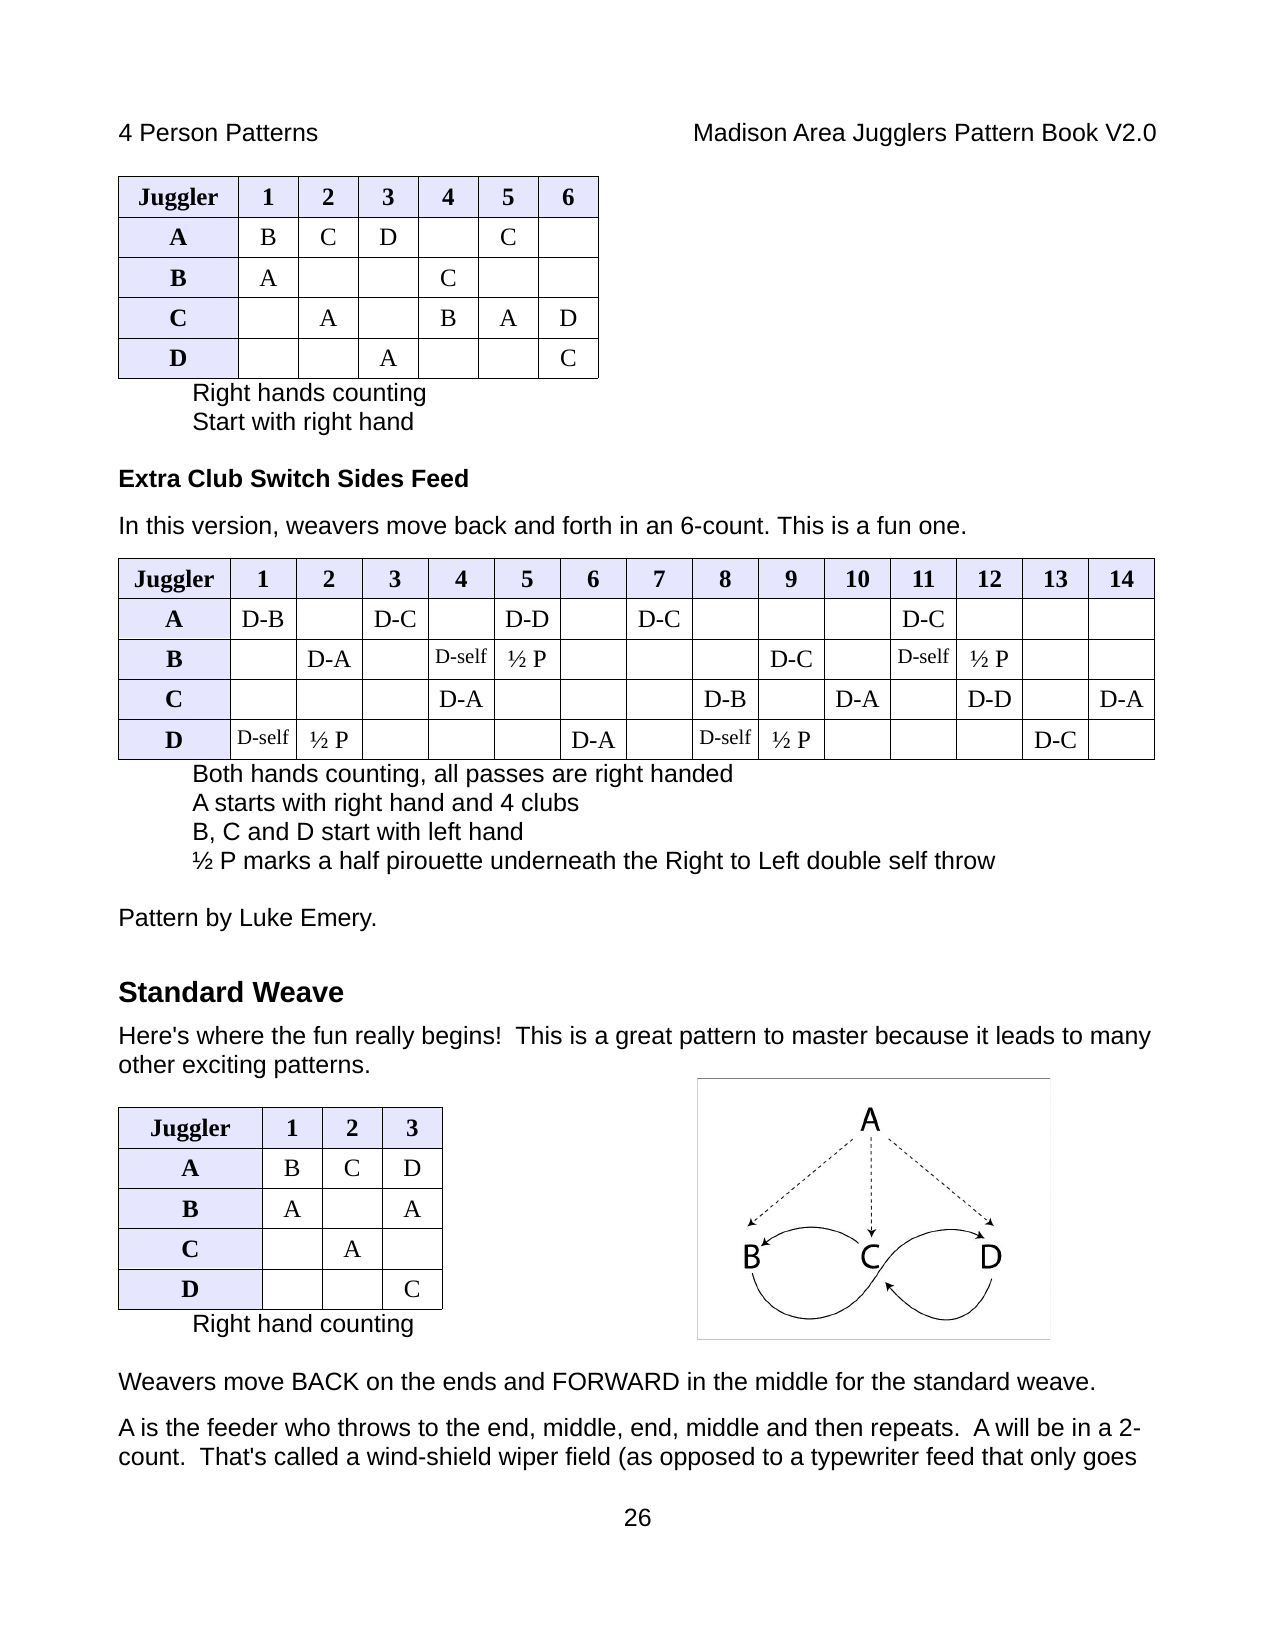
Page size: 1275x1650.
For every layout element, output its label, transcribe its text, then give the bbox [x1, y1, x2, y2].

table_cell [891, 720, 956, 759]
table_cell [627, 640, 692, 679]
table_cell [323, 1189, 382, 1228]
table_cell [561, 599, 626, 638]
table_cell [263, 1270, 322, 1309]
table_cell [419, 218, 478, 257]
table_cell D-A [825, 680, 890, 719]
table_cell [495, 720, 560, 759]
table_cell C [539, 339, 598, 378]
table_cell ½ P [297, 720, 362, 759]
table_cell [299, 258, 358, 297]
table_header 7 [627, 559, 692, 598]
table_cell [359, 298, 418, 338]
table_cell [539, 218, 598, 257]
text A starts with right hand and 4 clubs [118, 788, 1157, 817]
text Right hand counting [118, 1309, 697, 1338]
table_cell D [539, 298, 598, 338]
table_cell D-C [891, 599, 956, 638]
table_cell D-A [297, 640, 362, 679]
table_header 2 [299, 177, 358, 217]
table_header Juggler [119, 1108, 262, 1148]
table_cell D-B [231, 599, 296, 638]
table_header 1 [231, 559, 296, 598]
table_cell A [359, 339, 418, 378]
table_header 3 [383, 1108, 442, 1148]
table_header 14 [1089, 559, 1154, 598]
table_cell D [359, 218, 418, 257]
table_cell [693, 640, 758, 679]
table_cell D [383, 1149, 442, 1188]
table_cell [1089, 720, 1154, 759]
table_cell [539, 258, 598, 297]
table_cell D-C [363, 599, 428, 638]
table_cell [759, 680, 824, 719]
table_header 8 [693, 559, 758, 598]
text [1050, 1309, 1157, 1338]
table_cell [957, 599, 1022, 638]
table_cell [299, 339, 358, 378]
table_cell [1089, 599, 1154, 638]
table_cell [323, 1270, 382, 1309]
table_cell D-C [1023, 720, 1088, 759]
table_cell A [263, 1189, 322, 1228]
table_header 5 [479, 177, 538, 217]
table_header 13 [1023, 559, 1088, 598]
table_cell C [119, 1229, 262, 1268]
table_cell A [323, 1229, 382, 1268]
table_cell A [119, 1149, 262, 1188]
table_cell D-self [231, 720, 296, 759]
text Extra Club Switch Sides Feed [118, 464, 1157, 493]
table_cell D-D [495, 599, 560, 638]
table_cell ½ P [759, 720, 824, 759]
text Weavers move BACK on the ends and FORWARD in the middle for the standard weave. [118, 1366, 1157, 1395]
text Start with right hand [118, 407, 1157, 436]
table_cell [561, 640, 626, 679]
table_header 4 [429, 559, 494, 598]
table_cell A [299, 298, 358, 338]
table_header Juggler [119, 559, 230, 598]
table_cell D [119, 720, 230, 759]
text B, C and D start with left hand [118, 817, 1157, 846]
table_cell D-B [693, 680, 758, 719]
table_cell [825, 720, 890, 759]
table_cell [239, 339, 298, 378]
table_cell [957, 720, 1022, 759]
table_cell ½ P [495, 640, 560, 679]
table_cell [231, 640, 296, 679]
table_cell C [419, 258, 478, 297]
table_cell [231, 680, 296, 719]
table_cell [825, 640, 890, 679]
table_cell D-self [891, 640, 956, 679]
table_cell [1023, 599, 1088, 638]
table_cell D [119, 1270, 262, 1309]
table_cell D-A [561, 720, 626, 759]
text Right hands counting [118, 378, 1157, 407]
picture [697, 1078, 1050, 1340]
table_cell D-self [429, 640, 494, 679]
table_cell [239, 298, 298, 338]
table_cell [479, 258, 538, 297]
table_header 5 [495, 559, 560, 598]
table_header 11 [891, 559, 956, 598]
table_cell C [299, 218, 358, 257]
table_cell D-D [957, 680, 1022, 719]
table_header Juggler [119, 177, 238, 217]
table_cell [359, 258, 418, 297]
table_cell A [119, 599, 230, 638]
table_header 3 [363, 559, 428, 598]
table_header 4 [419, 177, 478, 217]
table_cell [297, 599, 362, 638]
table_cell C [323, 1149, 382, 1188]
table_cell [627, 680, 692, 719]
table_cell B [263, 1149, 322, 1188]
table_cell [825, 599, 890, 638]
table_cell [479, 339, 538, 378]
table_cell [1023, 640, 1088, 679]
table_cell B [419, 298, 478, 338]
table_header 9 [759, 559, 824, 598]
text Both hands counting, all passes are right handed [118, 759, 1157, 788]
table_header 1 [239, 177, 298, 217]
table_header 1 [263, 1108, 322, 1148]
table_header 12 [957, 559, 1022, 598]
table_cell [561, 680, 626, 719]
table_cell D-A [1089, 680, 1154, 719]
table_cell B [119, 640, 230, 679]
table_cell [429, 720, 494, 759]
table_header 10 [825, 559, 890, 598]
table_cell [1089, 640, 1154, 679]
table_cell D-A [429, 680, 494, 719]
subtitle Standard Weave [118, 975, 1157, 1008]
table_cell [1023, 680, 1088, 719]
text ½ P marks a half pirouette underneath the Right to Left double self throw [118, 846, 1157, 874]
table_cell B [119, 258, 238, 297]
table_cell [627, 720, 692, 759]
table_cell A [383, 1189, 442, 1228]
text A is the feeder who throws to the end, middle, end, middle and then repeats. A will be in a 2-count. That's called a wind-shield wiper field (as opposed to a typewriter feed that only goes [118, 1413, 1157, 1471]
table_cell [429, 599, 494, 638]
table_cell ½ P [957, 640, 1022, 679]
table_cell A [119, 218, 238, 257]
table_header 2 [297, 559, 362, 598]
table_cell [383, 1229, 442, 1268]
table_cell D [119, 339, 238, 378]
table_cell C [119, 680, 230, 719]
table_cell [363, 680, 428, 719]
text Pattern by Luke Emery. [118, 903, 1157, 932]
table_cell [263, 1229, 322, 1268]
table_cell [419, 339, 478, 378]
table_cell D-self [693, 720, 758, 759]
text Here's where the fun really begins! This is a great pattern to master because it leads to many other exciting patterns. [118, 1021, 1157, 1078]
table_cell C [479, 218, 538, 257]
table_cell [363, 720, 428, 759]
table_header 2 [323, 1108, 382, 1148]
table_cell [297, 680, 362, 719]
table_cell [495, 680, 560, 719]
table_cell A [479, 298, 538, 338]
text In this version, weavers move back and forth in an 6-count. This is a fun one. [118, 511, 1157, 540]
table_cell [891, 680, 956, 719]
table_cell D-C [759, 640, 824, 679]
table_cell C [383, 1270, 442, 1309]
table_cell [759, 599, 824, 638]
table_cell [363, 640, 428, 679]
table_header 6 [561, 559, 626, 598]
table_cell A [239, 258, 298, 297]
table_header 6 [539, 177, 598, 217]
table_cell D-C [627, 599, 692, 638]
table_cell B [119, 1189, 262, 1228]
table_header 3 [359, 177, 418, 217]
table_cell B [239, 218, 298, 257]
table_cell C [119, 298, 238, 338]
table_cell [693, 599, 758, 638]
